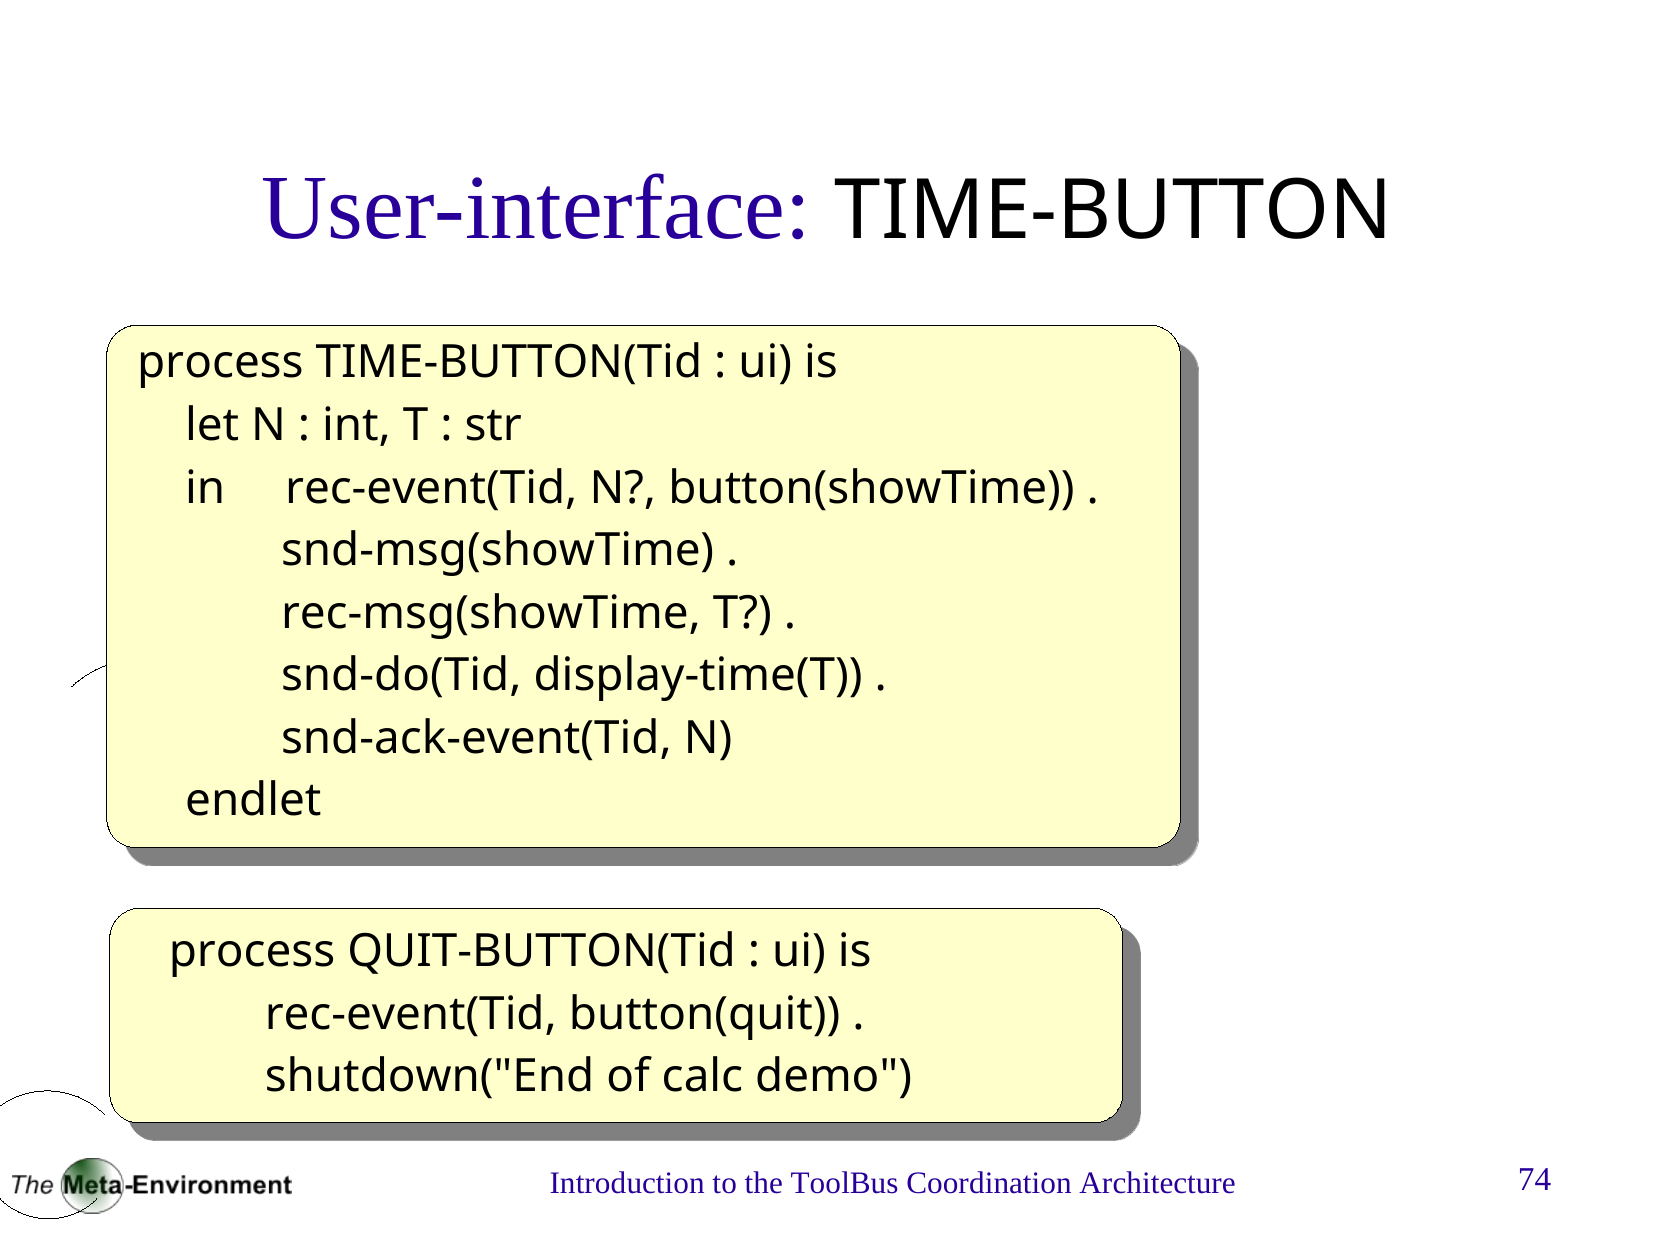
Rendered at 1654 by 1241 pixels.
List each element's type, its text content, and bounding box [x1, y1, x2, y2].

text_box [106, 325, 1163, 848]
text_box process QUIT-BUTTON(Tid : ui) is rec-event(Tid, button(quit)) . shutdown("End of calc demo") [168, 917, 1377, 1110]
text_box [109, 908, 1118, 1123]
picture [12, 1158, 292, 1214]
text_box process TIME-BUTTON(Tid : ui) is let N : int, T : str in rec-event(Tid, N?, button(showTime)) . snd-msg(showTime) . rec-msg(showTime, T?) . snd-do(Tid, display-time(T)) . snd-ack-event(Tid, N) endlet [137, 328, 1412, 900]
title User-interface: TIME-BUTTON [121, 102, 1534, 311]
